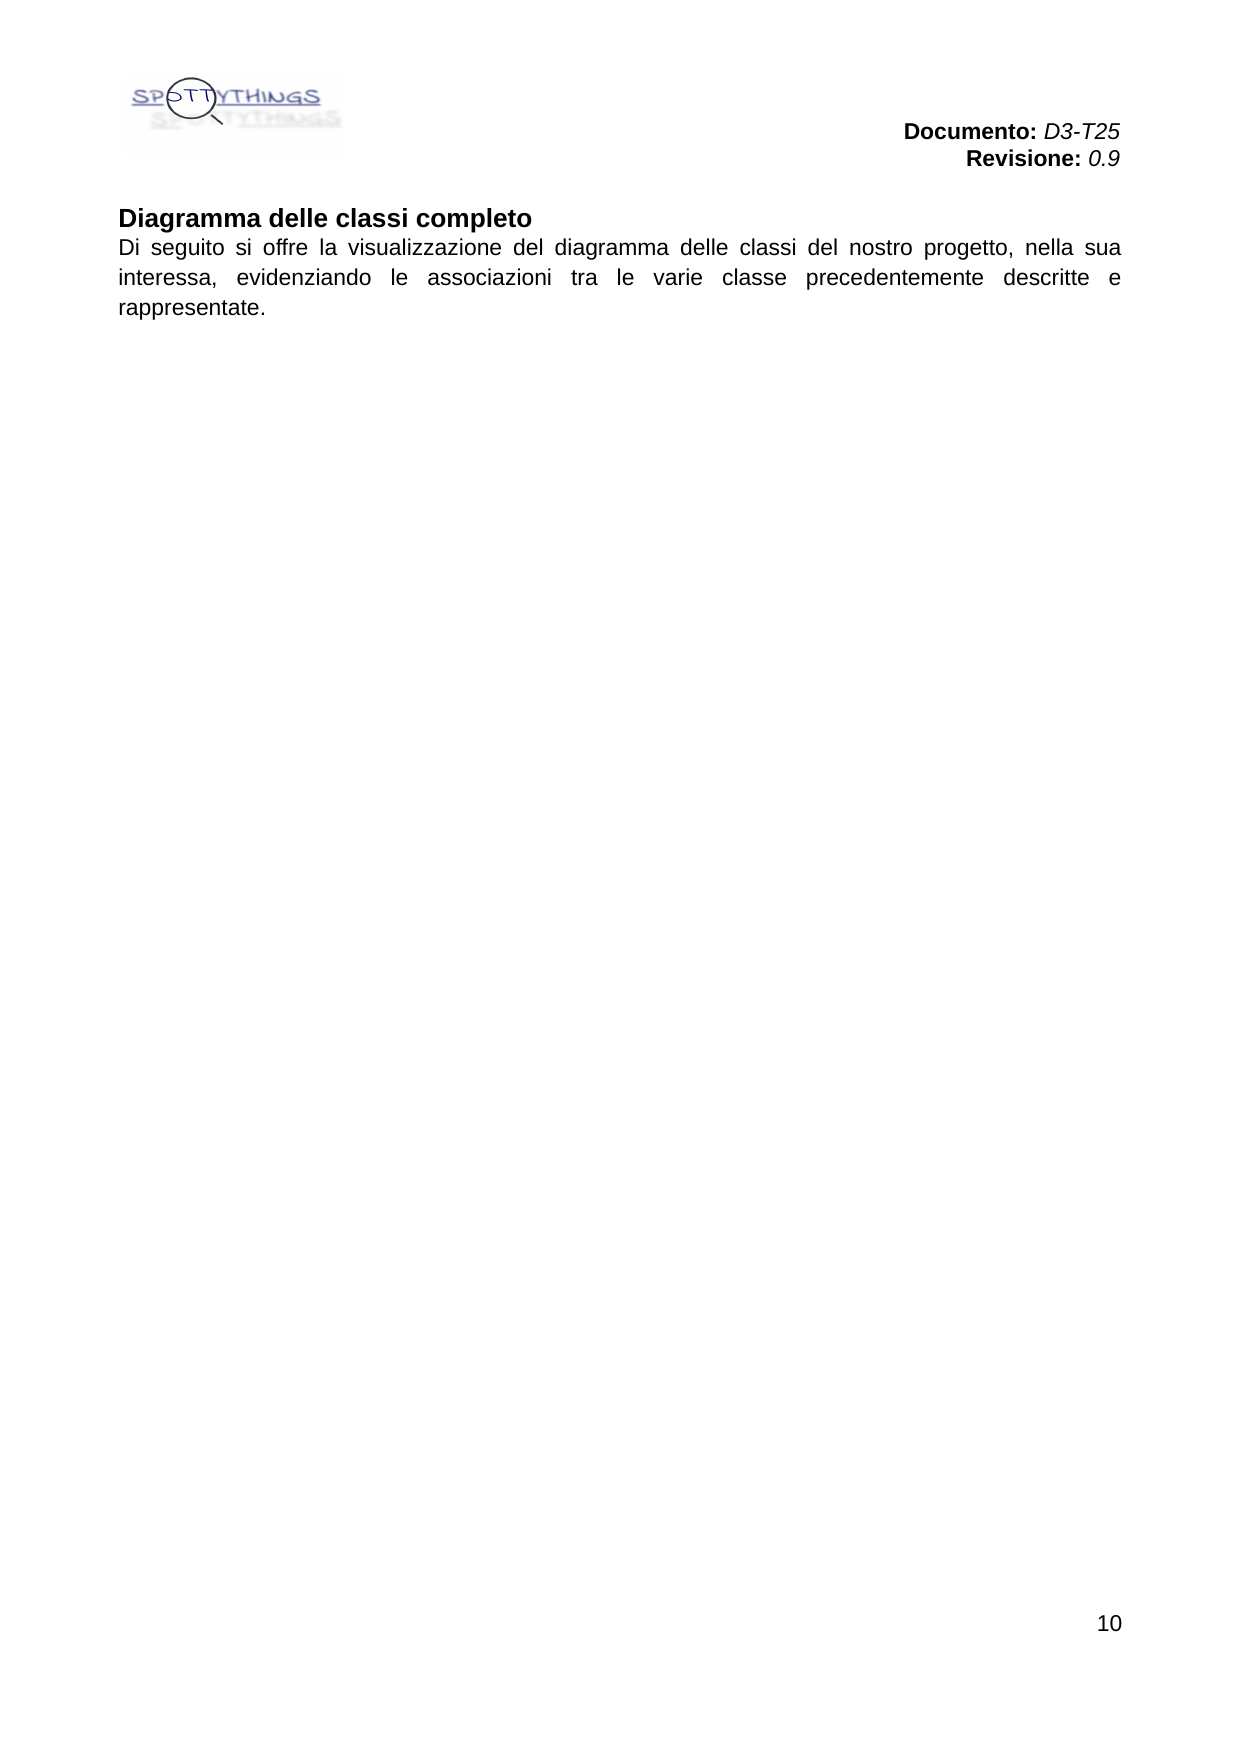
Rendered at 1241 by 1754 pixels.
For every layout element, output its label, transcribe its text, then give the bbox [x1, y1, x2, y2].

subtitle Diagramma delle classi completo [118, 203, 1122, 233]
picture [123, 73, 345, 156]
text Di seguito si offre la visualizzazione del diagramma delle classi del nostro progetto, nella sua interessa, evidenziando le associazioni tra le varie classe precedentemente descritte e rappresentate. [118, 233, 1122, 320]
